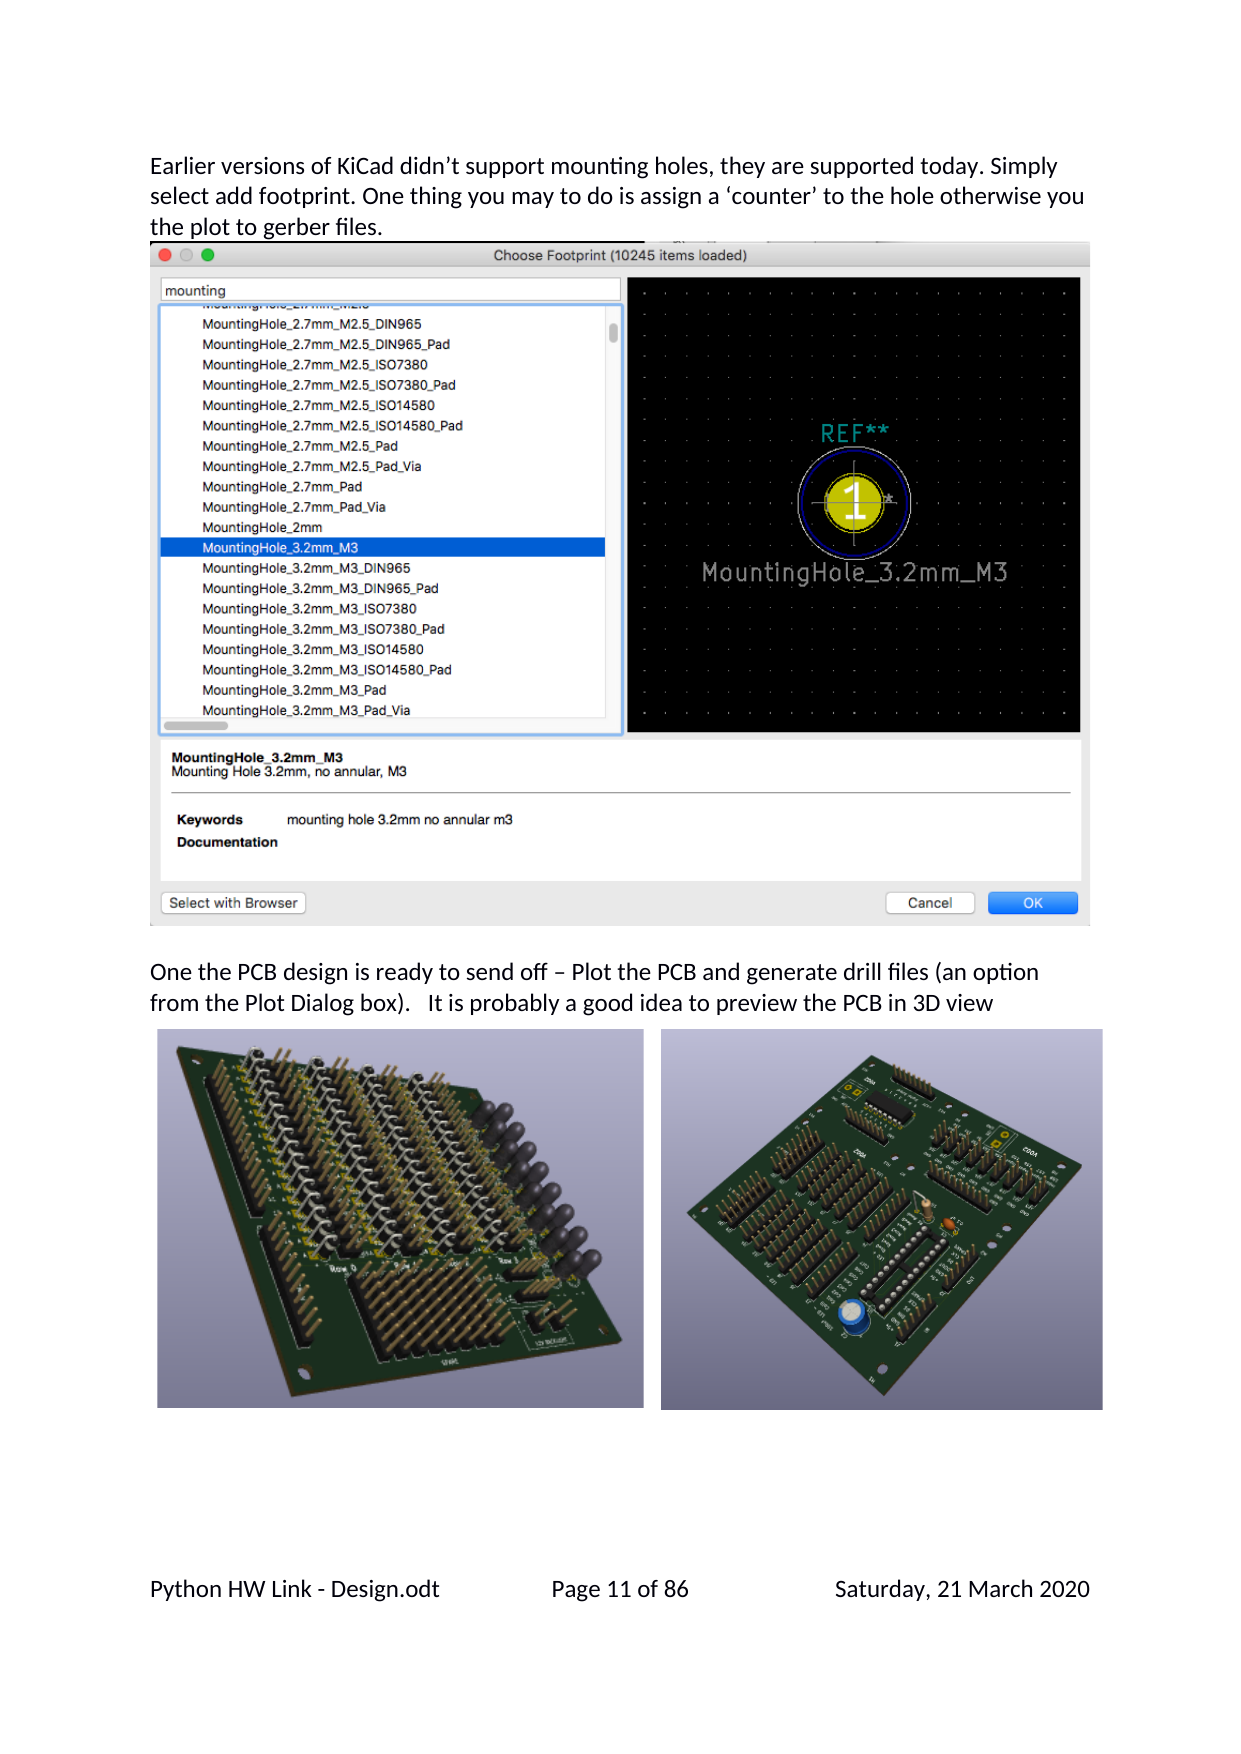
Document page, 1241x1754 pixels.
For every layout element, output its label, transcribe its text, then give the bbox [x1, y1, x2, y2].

text One the PCB design is ready to send off – Plot the PCB and generate drill files (an option from the Plot Dialog box). It is probably a good idea to preview the PCB in 3D view [150, 957, 1090, 1018]
picture [150, 241, 1091, 926]
picture [157, 1029, 644, 1408]
text Earlier versions of KiCad didn’t support mounting holes, they are supported today. Simply select add footprint. One thing you may to do is assign a ‘counter’ to the hole otherwise you the plot to gerber files. [150, 150, 1090, 241]
picture [661, 1029, 1103, 1410]
